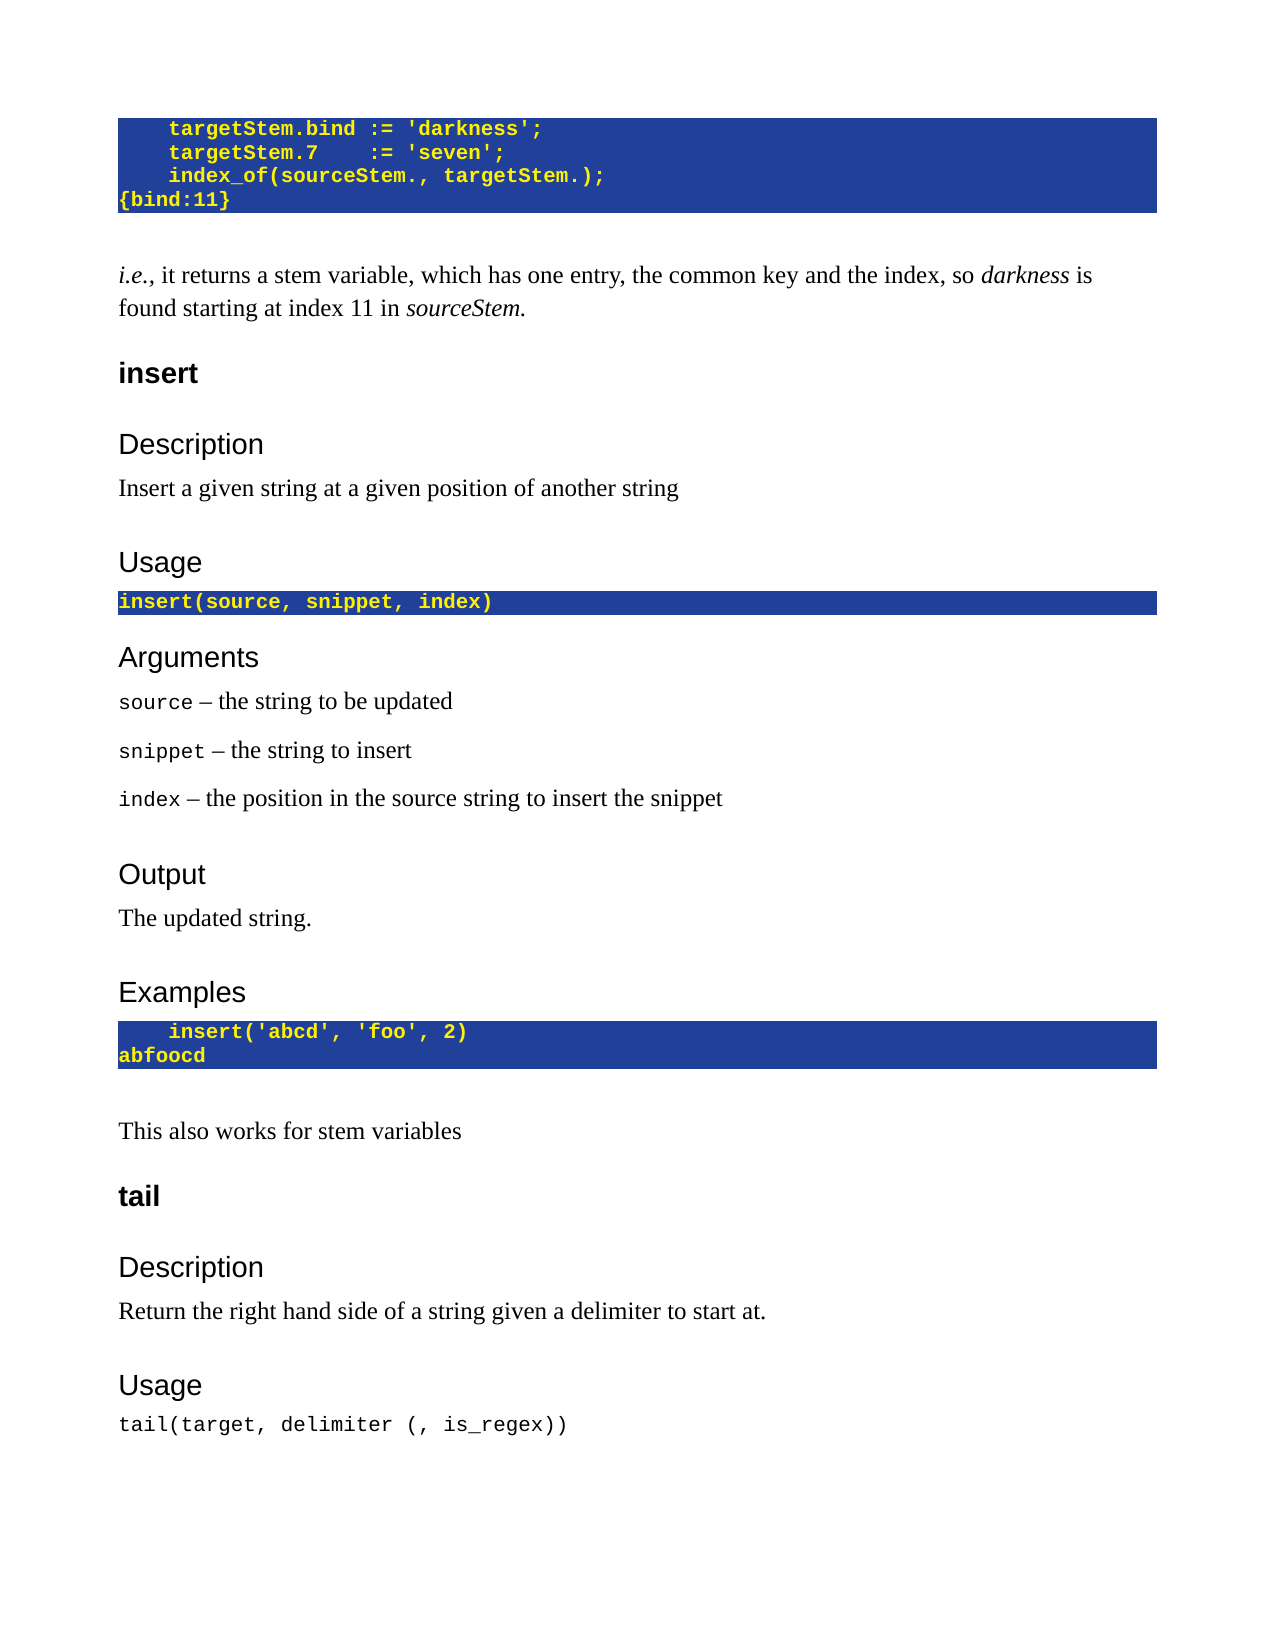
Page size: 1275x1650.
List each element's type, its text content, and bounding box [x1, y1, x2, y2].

text insert('abcd', 'foo', 2) [118, 1021, 1157, 1045]
text targetStem.7 := 'seven'; [118, 142, 1157, 165]
subtitle Description [118, 427, 1157, 460]
text tail(target, delimiter (, is_regex)) [118, 1414, 1157, 1438]
text The updated string. [118, 903, 1157, 932]
text index – the position in the source string to insert the snippet [118, 783, 1157, 813]
subtitle Arguments [118, 640, 1157, 674]
text snippet – the string to insert [118, 735, 1157, 764]
text This also works for stem variables [118, 1116, 1157, 1145]
subtitle insert [118, 356, 1157, 389]
text Insert a given string at a given position of another string [118, 473, 1157, 502]
subtitle tail [118, 1178, 1157, 1212]
subtitle Examples [118, 975, 1157, 1009]
subtitle Usage [118, 1368, 1157, 1402]
subtitle Description [118, 1250, 1157, 1283]
text {bind:11} [118, 189, 1157, 213]
subtitle Output [118, 857, 1157, 890]
text source – the string to be updated [118, 686, 1157, 716]
text insert(source, snippet, index) [118, 591, 1157, 615]
text Return the right hand side of a string given a delimiter to start at. [118, 1296, 1157, 1324]
subtitle Usage [118, 545, 1157, 579]
text targetStem.bind := 'darkness'; [118, 118, 1157, 142]
text i.e., it returns a stem variable, which has one entry, the common key and the index, so darkness is found starting at index 11 in sourceStem. [118, 260, 1157, 322]
text abfoocd [118, 1045, 1157, 1069]
text index_of(sourceStem., targetStem.); [118, 165, 1157, 189]
